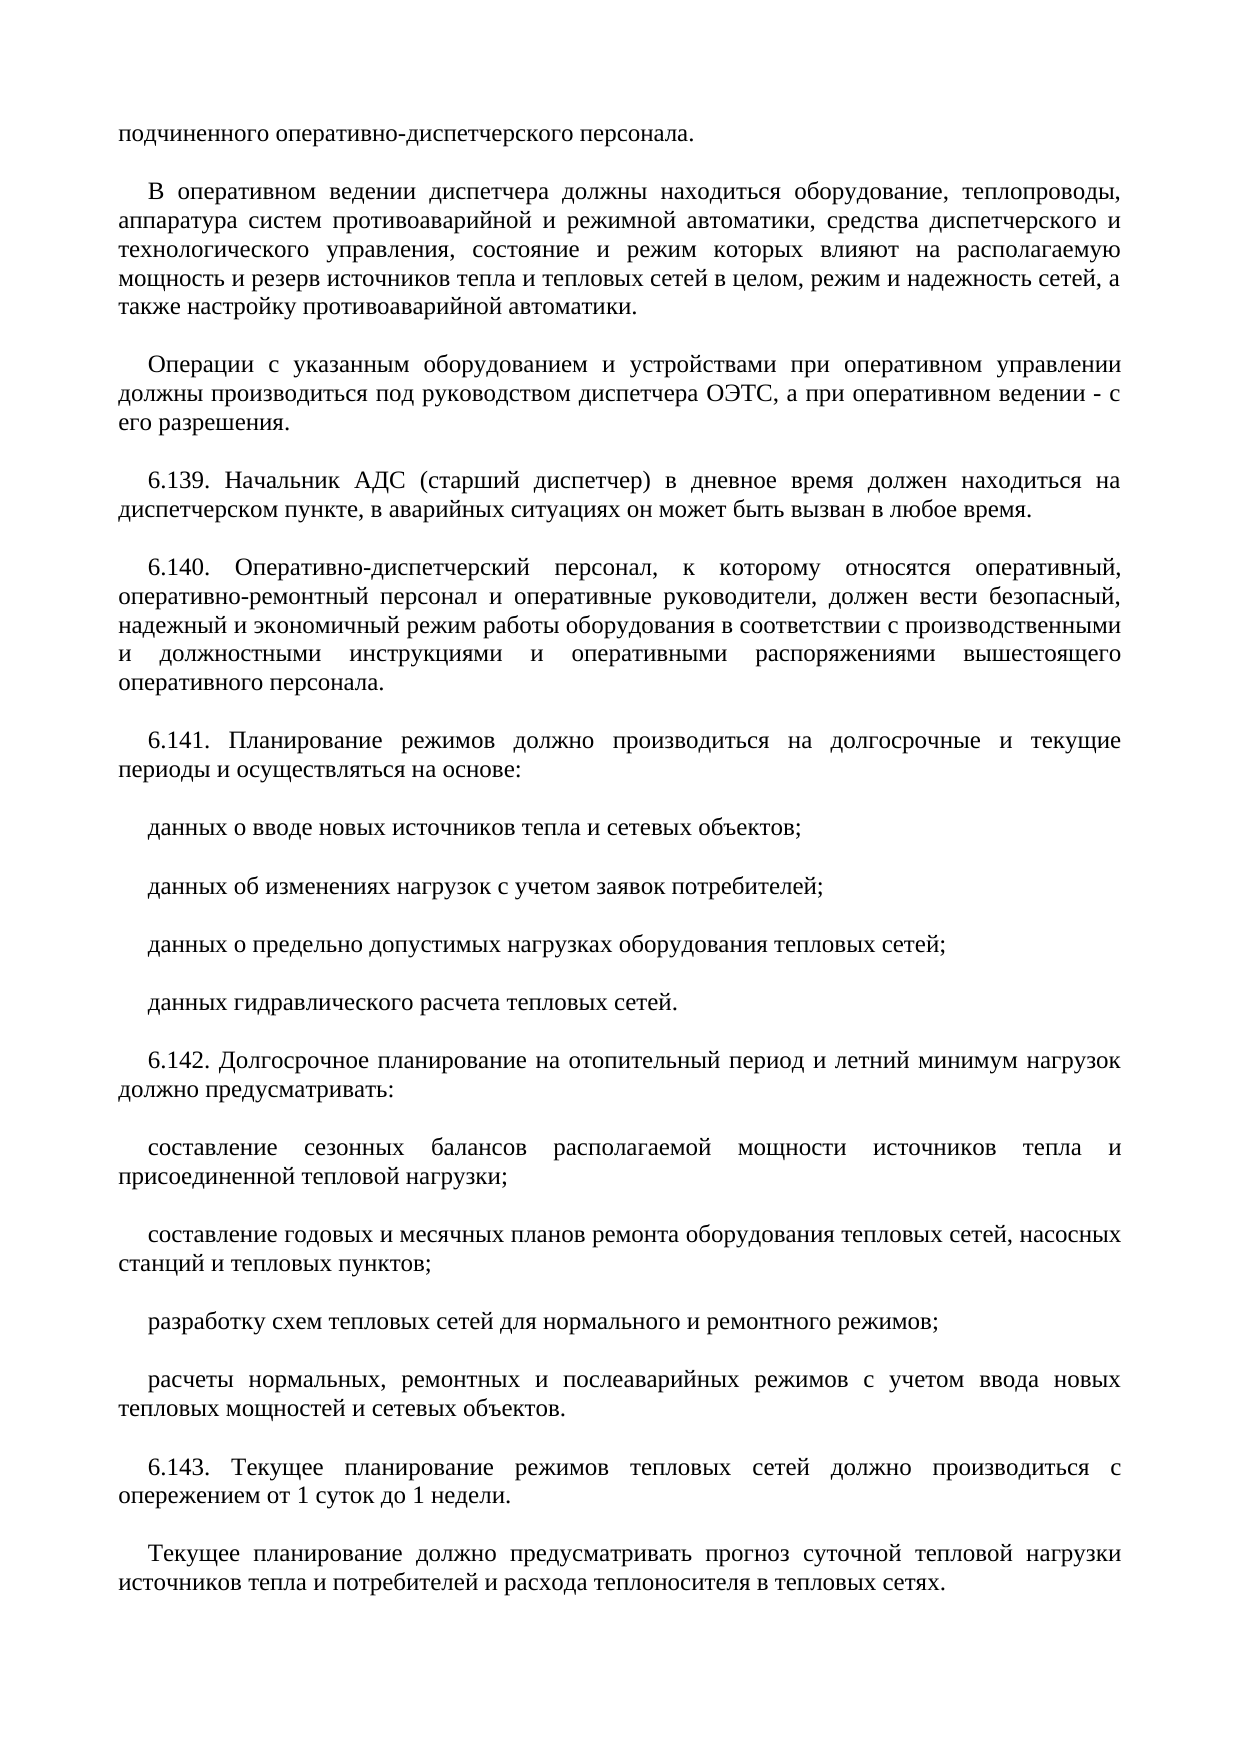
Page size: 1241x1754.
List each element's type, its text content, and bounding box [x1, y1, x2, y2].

text данных об изменениях нагрузок с учетом заявок потребителей; [118, 871, 1122, 899]
text 6.139. Начальник АДС (старший диспетчер) в дневное время должен находиться на диспетчерском пункте, в аварийных ситуациях он может быть вызван в любое время. [118, 465, 1122, 523]
text 6.142. Долгосрочное планирование на отопительный период и летний минимум нагрузок должно предусматривать: [118, 1045, 1122, 1103]
text составление сезонных балансов располагаемой мощности источников тепла и присоединенной тепловой нагрузки; [118, 1132, 1122, 1190]
text расчеты нормальных, ремонтных и послеаварийных режимов с учетом ввода новых тепловых мощностей и сетевых объектов. [118, 1364, 1122, 1422]
text 6.140. Оперативно-диспетчерский персонал, к которому относятся оперативный, оперативно-ремонтный персонал и оперативные руководители, должен вести безопасный, надежный и экономичный режим работы оборудования в соответствии с производственными и должностными инструкциями и оперативными распоряжениями вышестоящего оперативного персонала. [118, 552, 1122, 696]
text данных гидравлического расчета тепловых сетей. [118, 987, 1122, 1016]
text 6.143. Текущее планирование режимов тепловых сетей должно производиться с опережением от 1 суток до 1 недели. [118, 1452, 1122, 1509]
text Операции с указанным оборудованием и устройствами при оперативном управлении должны производиться под руководством диспетчера ОЭТС, а при оперативном ведении - с его разрешения. [118, 349, 1122, 436]
text Текущее планирование должно предусматривать прогноз суточной тепловой нагрузки источников тепла и потребителей и расхода теплоносителя в тепловых сетях. [118, 1538, 1122, 1596]
text составление годовых и месячных планов ремонта оборудования тепловых сетей, насосных станций и тепловых пунктов; [118, 1219, 1122, 1277]
text разработку схем тепловых сетей для нормального и ремонтного режимов; [118, 1306, 1122, 1335]
text В оперативном ведении диспетчера должны находиться оборудование, теплопроводы, аппаратура систем противоаварийной и режимной автоматики, средства диспетчерского и технологического управления, состояние и режим которых влияют на располагаемую мощность и резерв источников тепла и тепловых сетей в целом, режим и надежность сетей, а также настройку противоаварийной автоматики. [118, 176, 1122, 320]
text подчиненного оперативно-диспетчерского персонала. [118, 118, 1122, 147]
text данных о предельно допустимых нагрузках оборудования тепловых сетей; [118, 929, 1122, 958]
text 6.141. Планирование режимов должно производиться на долгосрочные и текущие периоды и осуществляться на основе: [118, 726, 1122, 783]
text данных о вводе новых источников тепла и сетевых объектов; [118, 812, 1122, 841]
